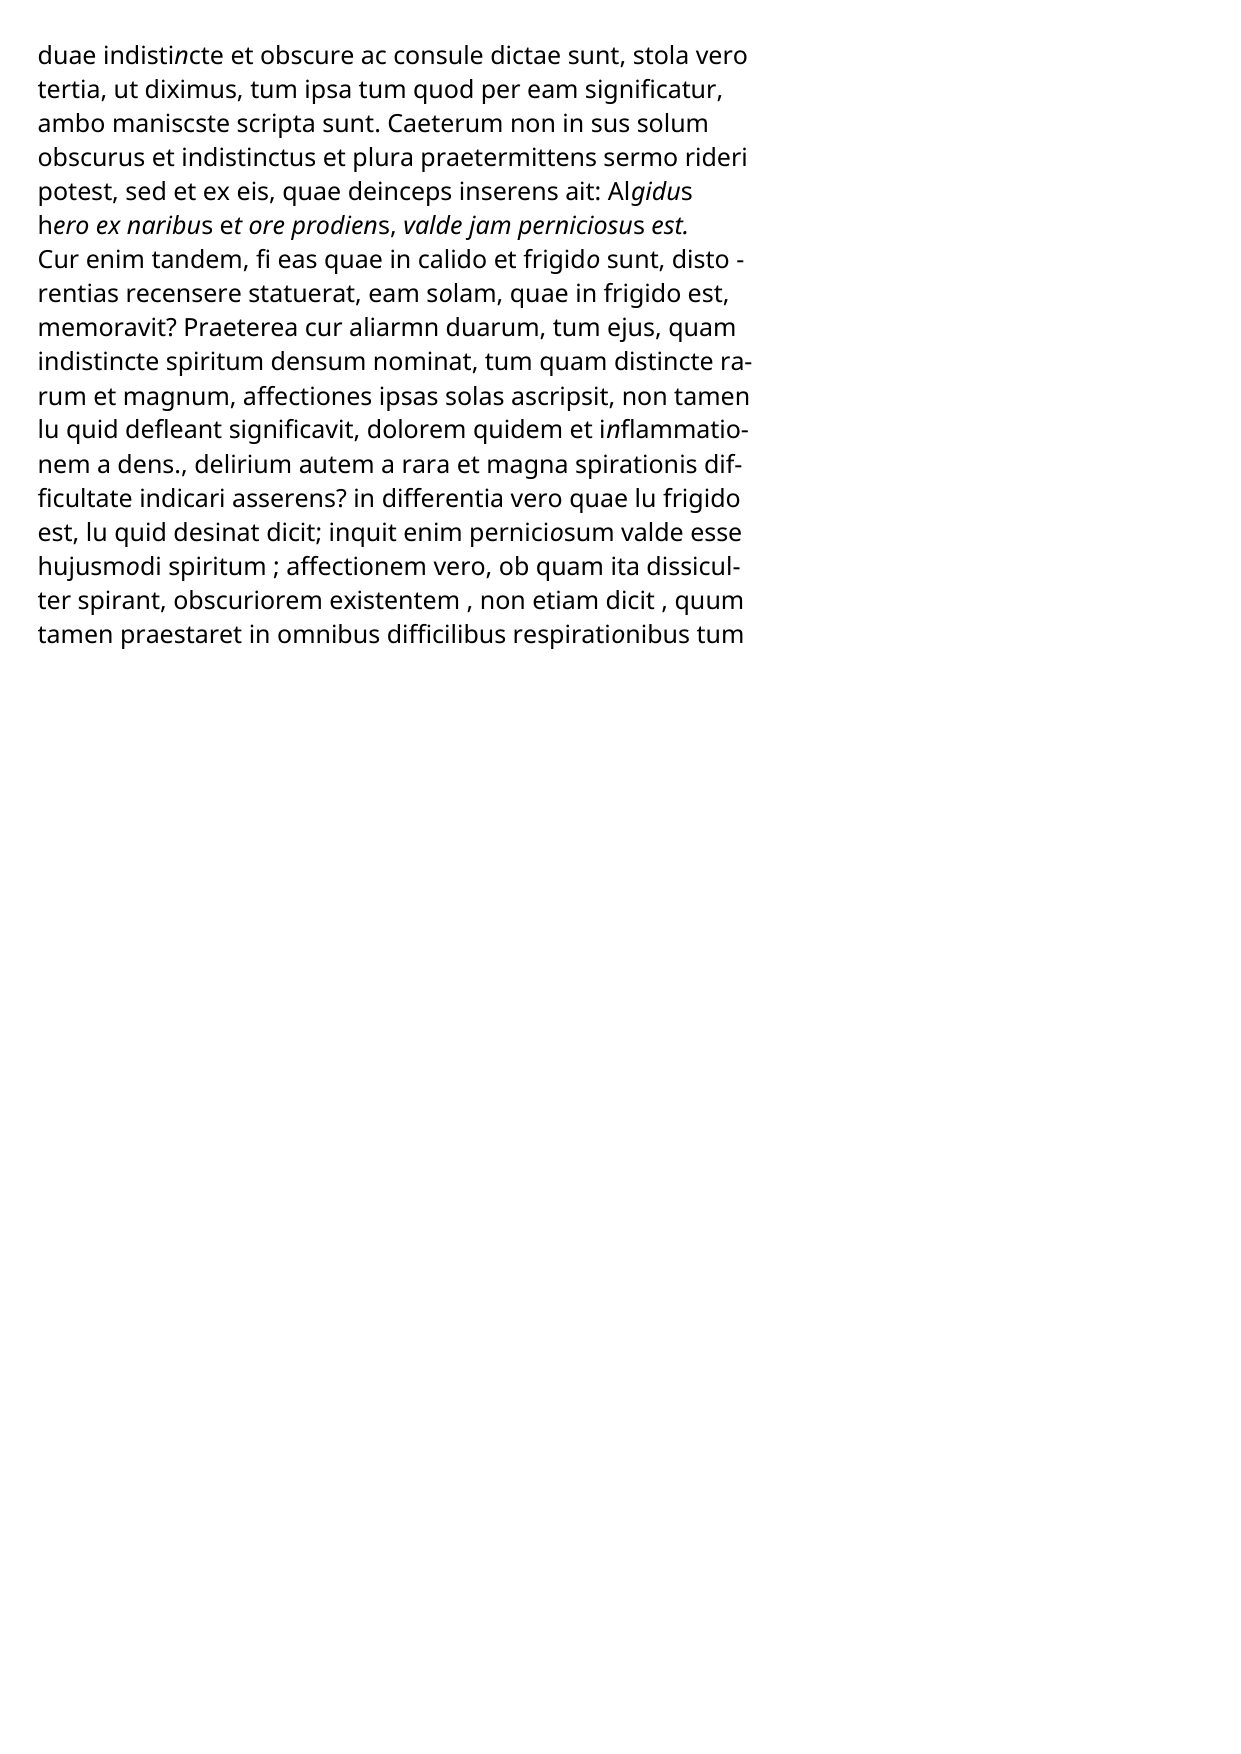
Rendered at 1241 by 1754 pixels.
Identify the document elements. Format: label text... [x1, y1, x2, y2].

text duae indistincte et obscure ac consule dictae sunt, stola vero tertia, ut diximus, tum ipsa tum quod per eam significatur, ambo maniscste scripta sunt. Caeterum non in sus solum obscurus et indistinctus et plura praetermittens sermo rideri potest, sed et ex eis, quae deinceps inserens ait: Algidus hero ex naribus et ore prodiens, valde jam perniciosus est. Cur enim tandem, fi eas quae in calido et frigido sunt, disto - rentias recensere statuerat, eam solam, quae in frigido est, memoravit? Praeterea cur aliarmn duarum, tum ejus, quam indistincte spiritum densum nominat, tum quam distincte ra- rum et magnum, affectiones ipsas solas ascripsit, non tamen lu quid defleant significavit, dolorem quidem et inflammatio- nem a dens., delirium autem a rara et magna spirationis dif- ficultate indicari asserens? in differentia vero quae lu frigido est, lu quid desinat dicit; inquit enim perniciosum valde esse hujusmodi spiritum ; affectionem vero, ob quam ita dissicul- ter spirant, obscuriorem existentem , non etiam dicit , quum tamen praestaret in omnibus difficilibus respirationibus tum [37, 37, 1203, 651]
